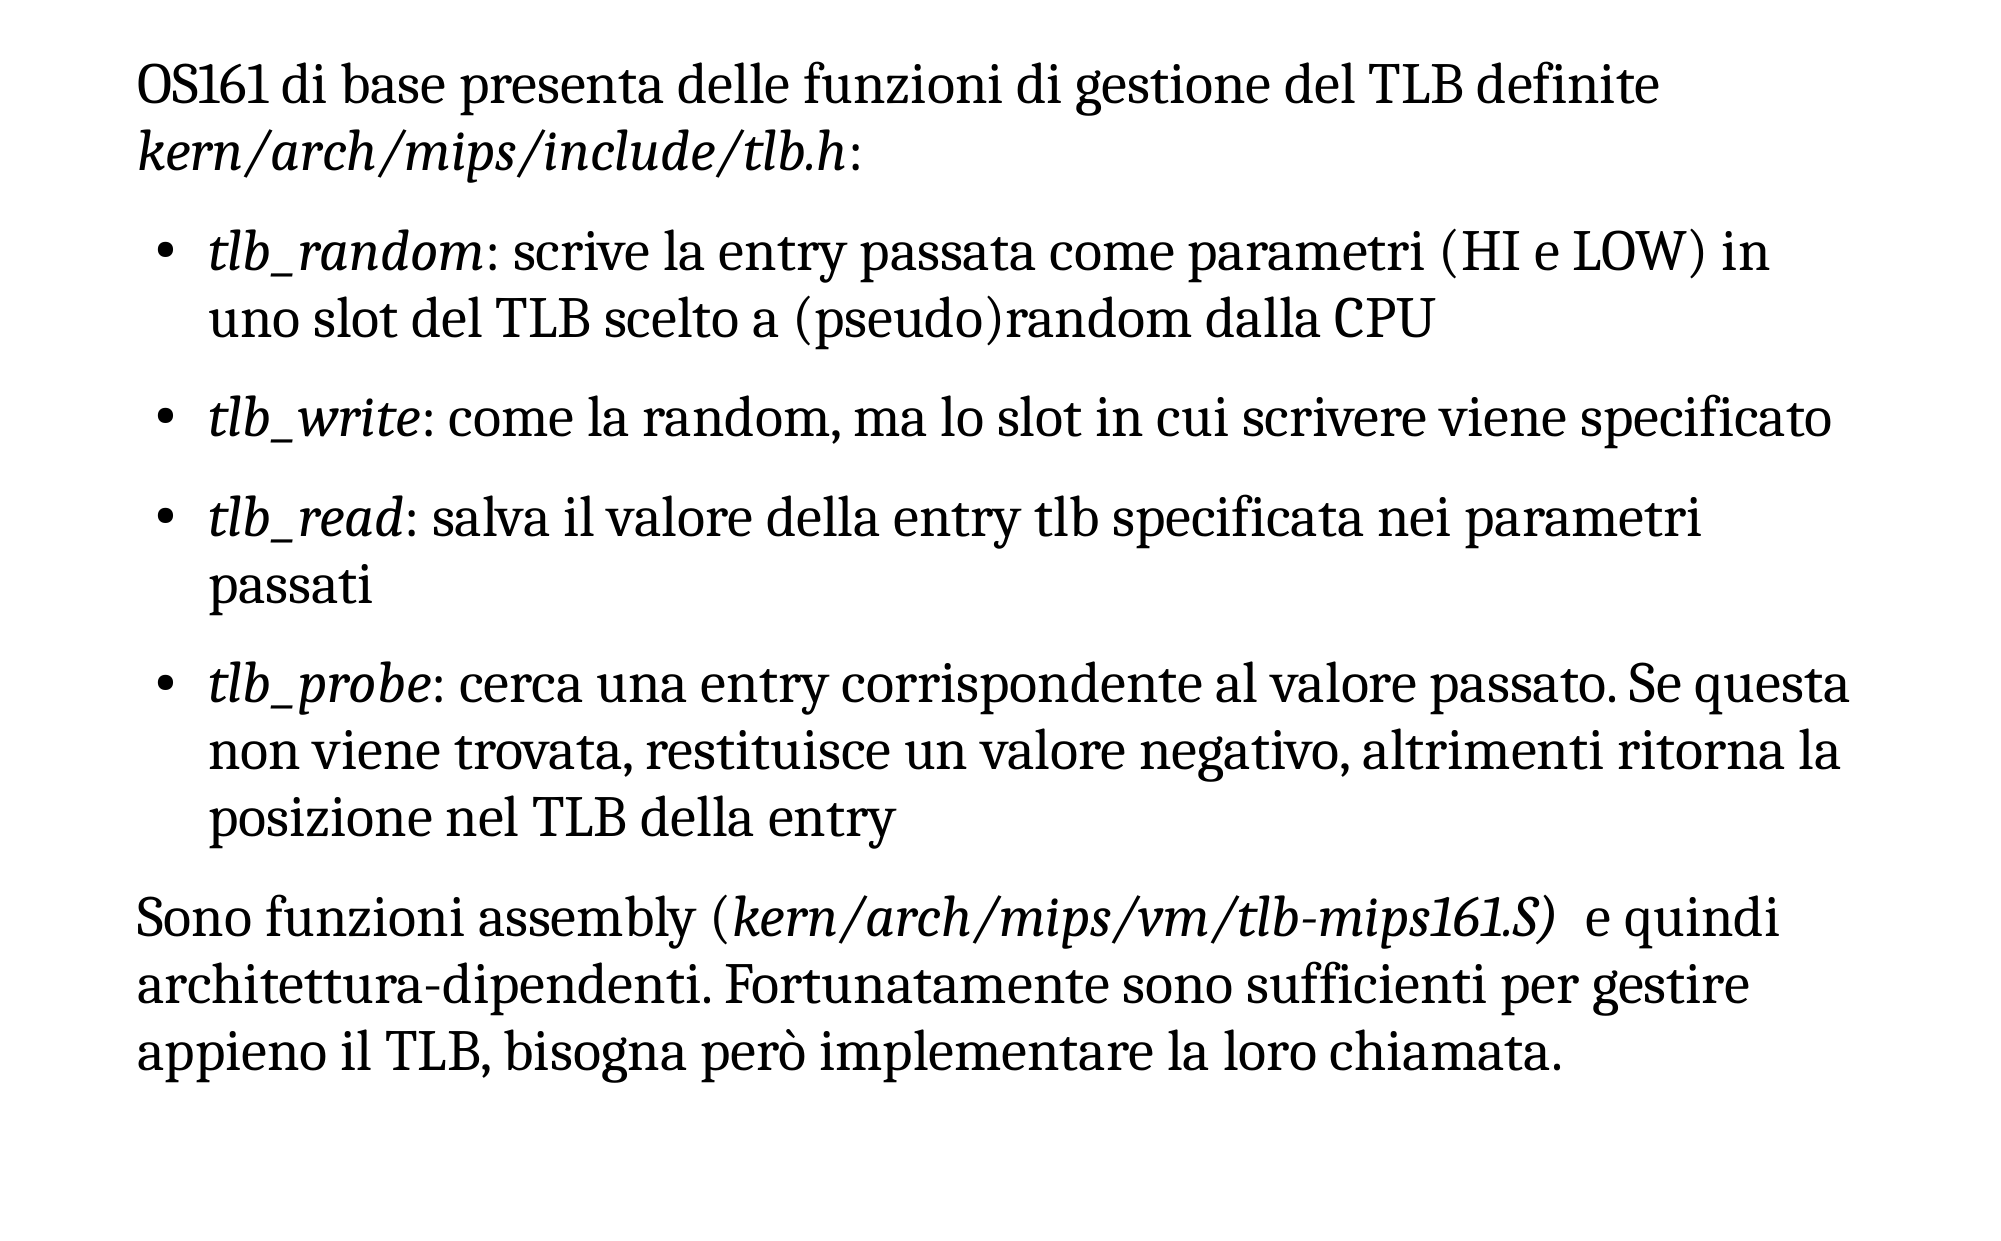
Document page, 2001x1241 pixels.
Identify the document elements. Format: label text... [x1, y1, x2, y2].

list OS161 di base presenta delle funzioni di gestione del TLB definite kern/arch/mips/include/tlb.h: tlb_random: scrive la entry passata come parametri (HI e LOW) in uno slot del TLB scelto a (pseudo)random dalla CPU tlb_write: come la random, ma lo slot in cui scrivere viene specificato tlb_read: salva il valore della entry tlb specificata nei parametri passati tlb_probe: cerca una entry corrispondente al valore passato. Se questa non viene trovata, restituisce un valore negativo, altrimenti ritorna la posizione nel TLB della entry Sono funzioni assembly (kern/arch/mips/vm/tlb-mips161.S) e quindi architettura-dipendenti. Fortunatamente sono sufficienti per gestire appieno il TLB, bisogna però implementare la loro chiamata. [137, 51, 1863, 1170]
